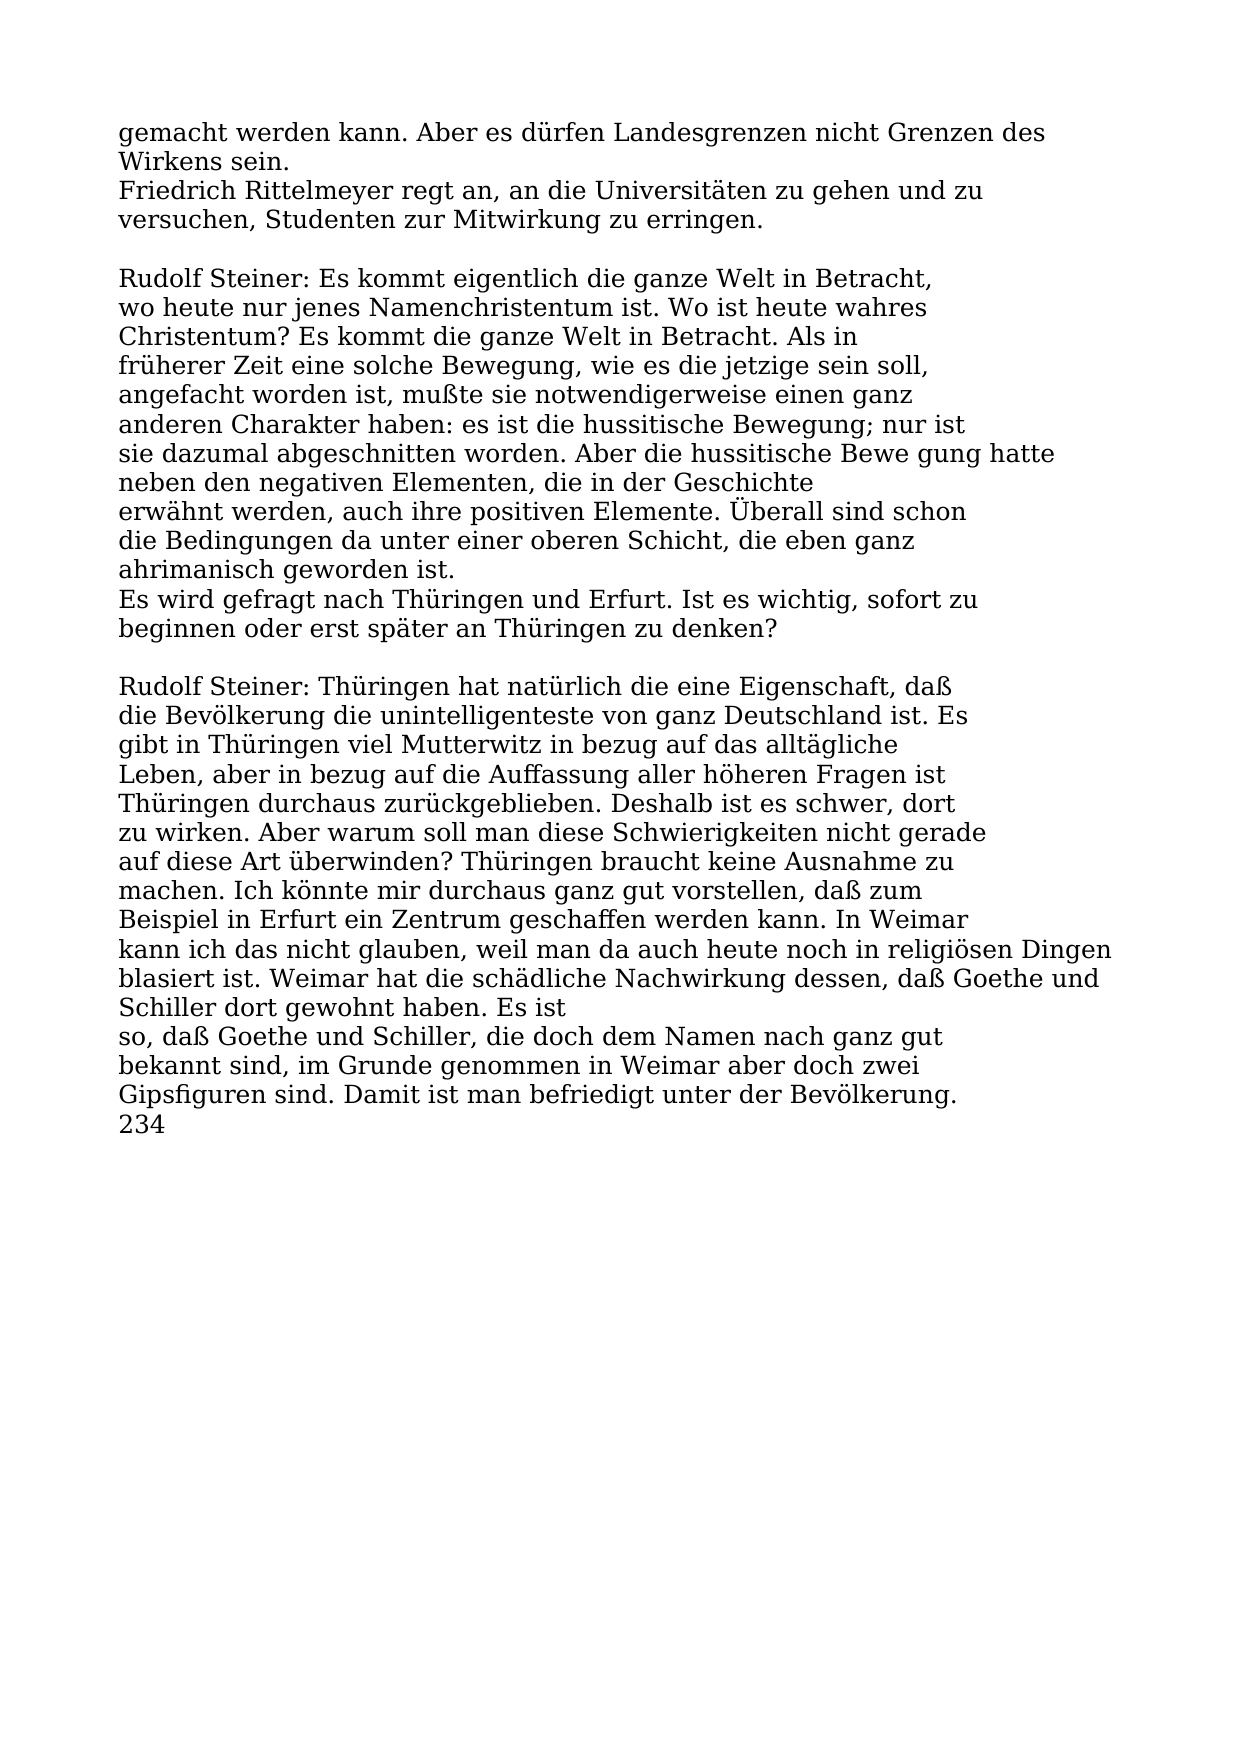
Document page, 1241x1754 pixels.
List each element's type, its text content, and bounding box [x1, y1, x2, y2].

text machen. Ich könnte mir durchaus ganz gut vorstellen, daß zum [118, 876, 1122, 906]
text so, daß Goethe und Schiller, die doch dem Namen nach ganz gut [118, 1022, 1122, 1051]
text kann ich das nicht glauben, weil man da auch heute noch in religiösen Dingen blasiert ist. Weimar hat die schädliche Nachwirkung dessen, daß Goethe und Schiller dort gewohnt haben. Es ist [118, 935, 1122, 1022]
text wo heute nur jenes Namenchristentum ist. Wo ist heute wahres [118, 293, 1122, 322]
text anderen Charakter haben: es ist die hussitische Bewegung; nur ist [118, 410, 1122, 439]
text Rudolf Steiner: Es kommt eigentlich die ganze Welt in Betracht, [118, 264, 1122, 293]
text Thüringen durchaus zurückgeblieben. Deshalb ist es schwer, dort [118, 789, 1122, 818]
text Friedrich Rittelmeyer regt an, an die Universitäten zu gehen und zu versuchen, Studenten zur Mitwirkung zu erringen. [118, 176, 1122, 235]
text Leben, aber in bezug auf die Auffassung aller höheren Fragen ist [118, 760, 1122, 789]
text auf diese Art überwinden? Thüringen braucht keine Ausnahme zu [118, 847, 1122, 876]
text sie dazumal abgeschnitten worden. Aber die hussitische Bewe gung hatte neben den negativen Elementen, die in der Geschichte [118, 439, 1122, 497]
text Gipsfiguren sind. Damit ist man befriedigt unter der Bevölkerung. [118, 1081, 1122, 1110]
text gemacht werden kann. Aber es dürfen Landesgrenzen nicht Grenzen des Wirkens sein. [118, 118, 1122, 176]
text beginnen oder erst später an Thüringen zu denken? [118, 614, 1122, 643]
text 234 [118, 1110, 1122, 1139]
text die Bedingungen da unter einer oberen Schicht, die eben ganz [118, 526, 1122, 556]
text bekannt sind, im Grunde genommen in Weimar aber doch zwei [118, 1051, 1122, 1081]
text angefacht worden ist, mußte sie notwendigerweise einen ganz [118, 381, 1122, 410]
text Es wird gefragt nach Thüringen und Erfurt. Ist es wichtig, sofort zu [118, 585, 1122, 614]
text früherer Zeit eine solche Bewegung, wie es die jetzige sein soll, [118, 351, 1122, 381]
text Christentum? Es kommt die ganze Welt in Betracht. Als in [118, 322, 1122, 351]
text erwähnt werden, auch ihre positiven Elemente. Überall sind schon [118, 497, 1122, 526]
text Beispiel in Erfurt ein Zentrum geschaffen werden kann. In Weimar [118, 906, 1122, 935]
text Rudolf Steiner: Thüringen hat natürlich die eine Eigenschaft, daß [118, 672, 1122, 701]
text ahrimanisch geworden ist. [118, 556, 1122, 585]
text die Bevölkerung die unintelligenteste von ganz Deutschland ist. Es [118, 701, 1122, 731]
text gibt in Thüringen viel Mutterwitz in bezug auf das alltägliche [118, 731, 1122, 760]
text zu wirken. Aber warum soll man diese Schwierigkeiten nicht gerade [118, 818, 1122, 847]
